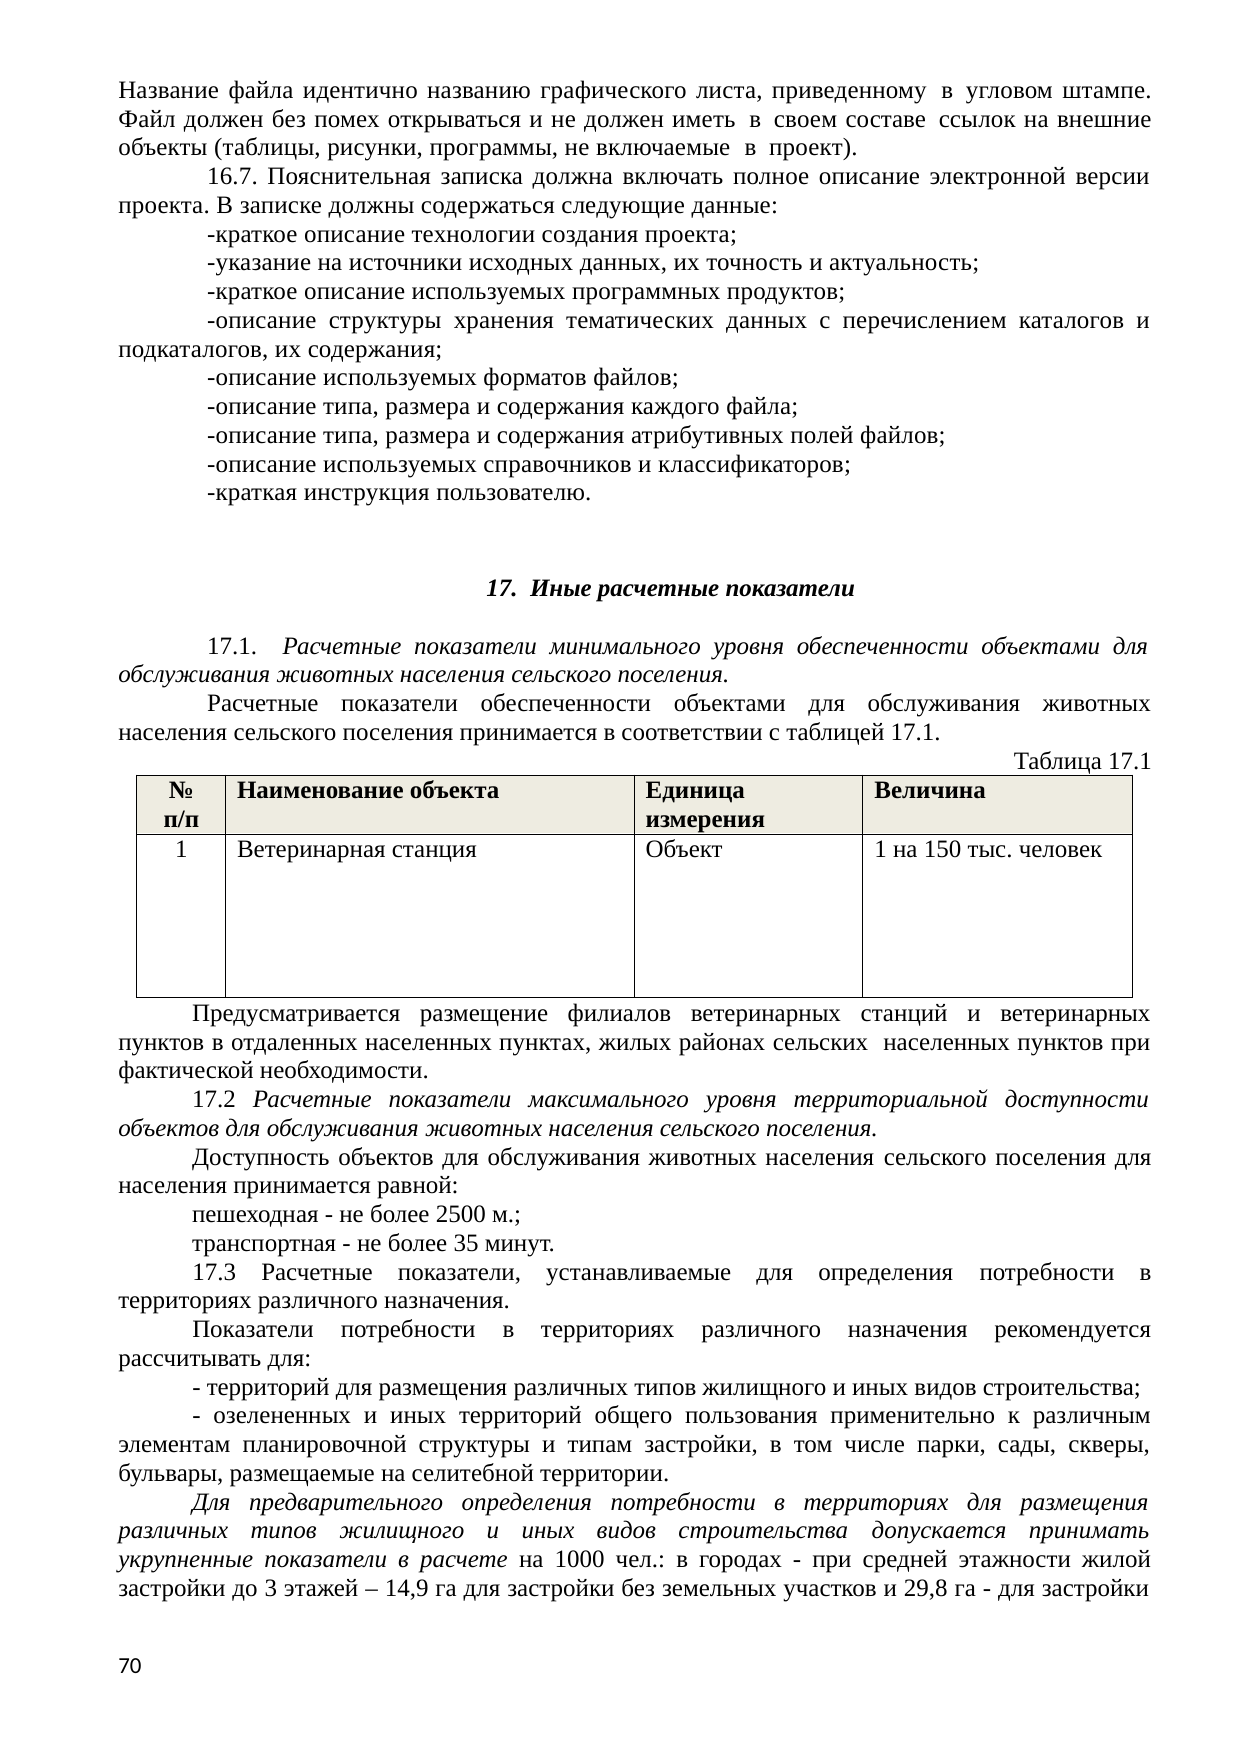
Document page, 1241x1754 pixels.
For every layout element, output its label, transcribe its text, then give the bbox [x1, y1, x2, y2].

text пешеходная - не более 2500 м.; [118, 1199, 1152, 1228]
text Доступность объектов для обслуживания животных населения сельского поселения для населения принимается равной: [118, 1142, 1152, 1199]
text Предусматривается размещение филиалов ветеринарных станций и ветеринарных пунктов в отдаленных населенных пунктах, жилых районах сельских населенных пунктов при фактической необходимости. [118, 998, 1152, 1084]
text -описание типа, размера и содержания каждого файла; [118, 391, 1152, 420]
text -описание типа, размера и содержания атрибутивных полей файлов; [118, 420, 1152, 449]
text Расчетные показатели обеспеченности объектами для обслуживания животных населения сельского поселения принимается в соответствии с таблицей 17.1. [118, 688, 1152, 746]
text Название файла идентично названию графического листа, приведенному в угловом штампе. Файл должен без помех открываться и не должен иметь в своем составе ссылок на внешние объекты (таблицы, рисунки, программы, не включаемые в проект). [118, 75, 1152, 161]
table_cell 1 [137, 835, 225, 997]
text -описание структуры хранения тематических данных с перечислением каталогов и подкаталогов, их содержания; [118, 305, 1152, 362]
text -краткое описание технологии создания проекта; [118, 219, 1152, 247]
text -описание используемых справочников и классификаторов; [118, 449, 1152, 477]
text -краткое описание используемых программных продуктов; [118, 276, 1152, 305]
text -описание используемых форматов файлов; [118, 362, 1152, 391]
table_header № п/п [137, 776, 225, 833]
table_header Единица измерения [635, 776, 862, 833]
text 17. Иные расчетные показатели [118, 573, 1152, 602]
text 16.7. Пояснительная записка должна включать полное описание электронной версии проекта. В записке должны содержаться следующие данные: [118, 161, 1152, 219]
text 17.2 Расчетные показатели максимального уровня территориальной доступности объектов для обслуживания животных населения сельского поселения. [118, 1084, 1152, 1142]
table_cell Ветеринарная станция [226, 835, 634, 997]
text -краткая инструкция пользователю. [118, 477, 1152, 506]
table_cell 1 на 150 тыс. человек [863, 835, 1132, 997]
text - озелененных и иных территорий общего пользования применительно к различным элементам планировочной структуры и типам застройки, в том числе парки, сады, скверы, бульвары, размещаемые на селитебной территории. [118, 1401, 1152, 1487]
text Для предварительного определения потребности в территориях для размещения различных типов жилищного и иных видов строительства допускается принимать укрупненные показатели в расчете на 1000 чел.: в городах - при средней этажности жилой застройки до 3 этажей – 14,9 га для застройки без земельных участков и 29,8 га - для застройки [118, 1487, 1152, 1602]
table_header Величина [863, 776, 1132, 833]
table_header Наименование объекта [226, 776, 634, 833]
text - территорий для размещения различных типов жилищного и иных видов строительства; [118, 1372, 1152, 1401]
text Показатели потребности в территориях различного назначения рекомендуется рассчитывать для: [118, 1314, 1152, 1372]
text транспортная - не более 35 минут. [118, 1228, 1152, 1257]
text 17.3 Расчетные показатели, устанавливаемые для определения потребности в территориях различного назначения. [118, 1257, 1152, 1314]
text Таблица 17.1 [118, 746, 1152, 774]
text -указание на источники исходных данных, их точность и актуальность; [118, 247, 1152, 276]
text 17.1. Расчетные показатели минимального уровня обеспеченности объектами для обслуживания животных населения сельского поселения. [118, 631, 1152, 688]
table_cell Объект [635, 835, 862, 997]
